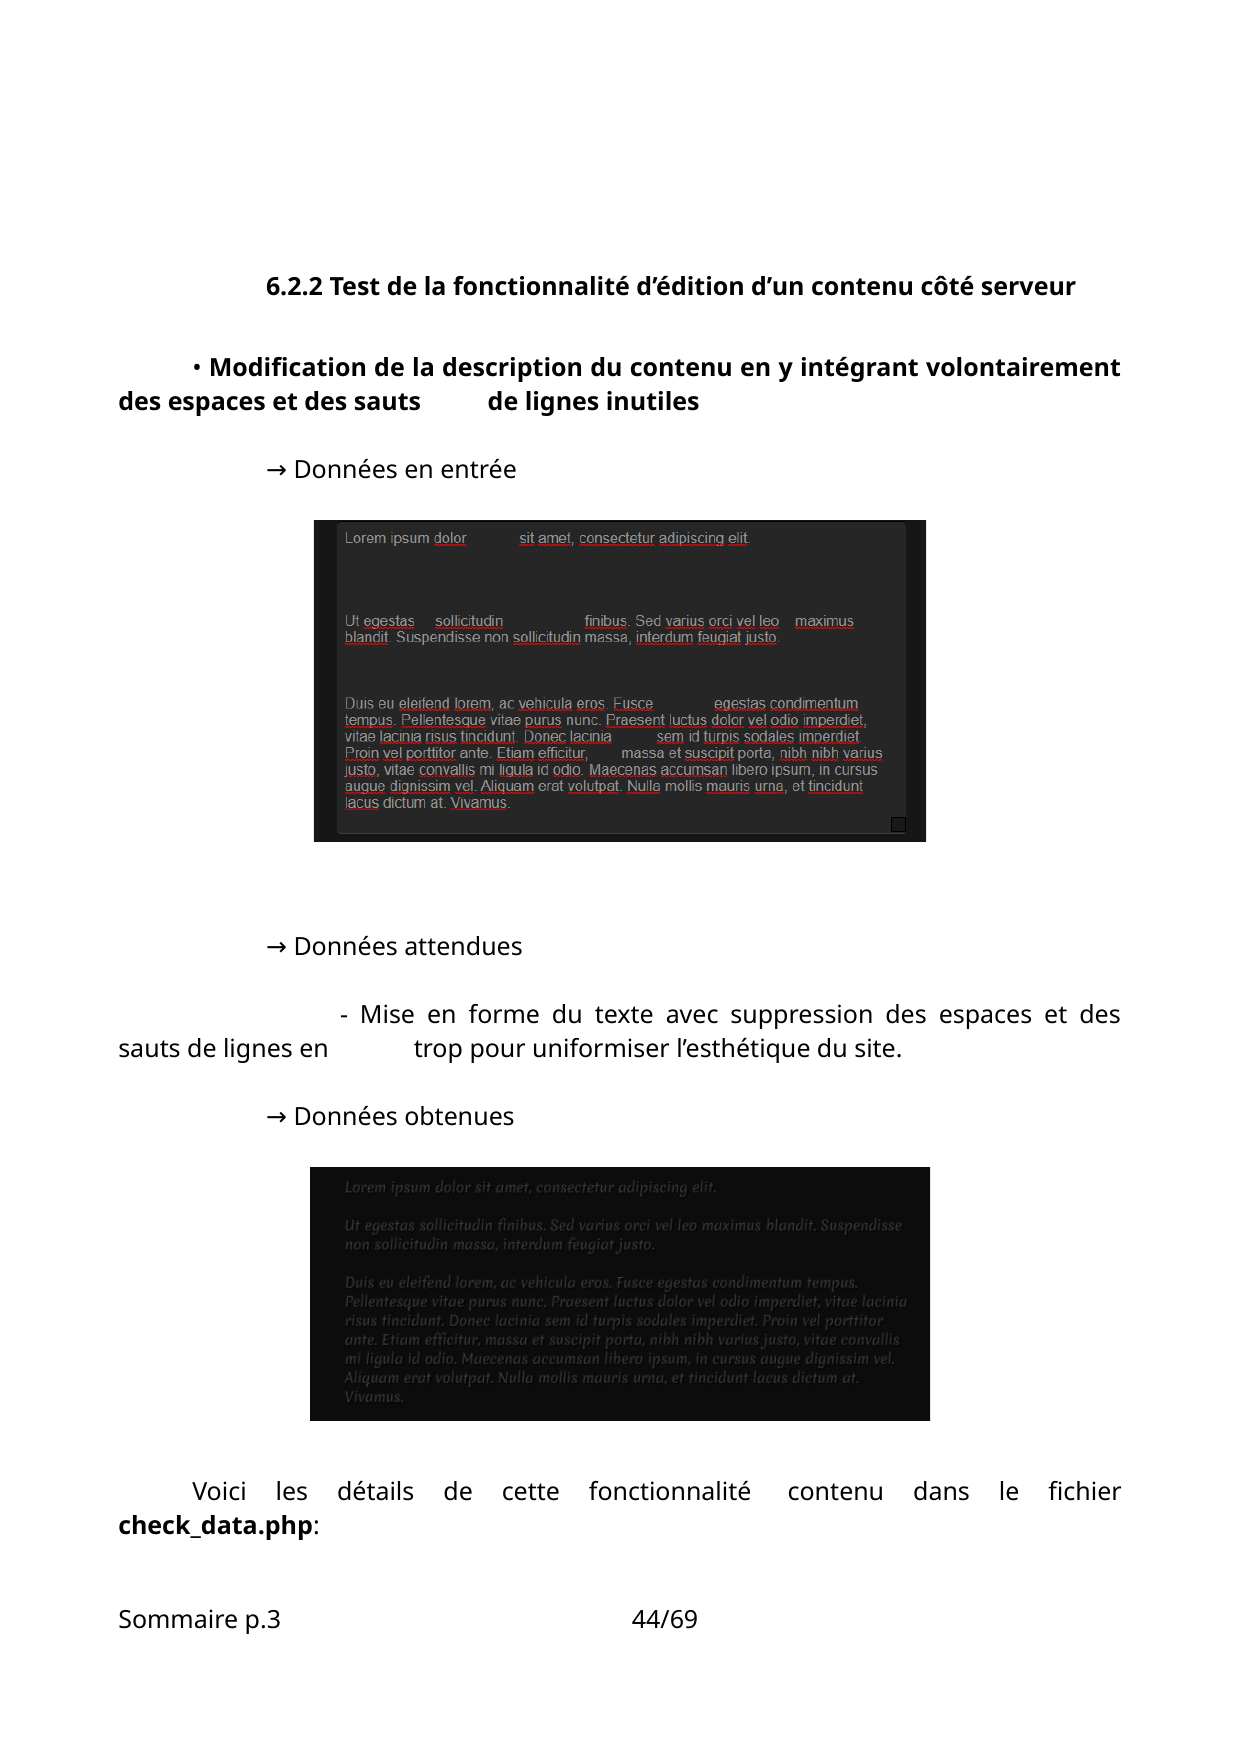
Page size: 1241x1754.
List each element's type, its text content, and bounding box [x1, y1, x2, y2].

text → Données obtenues [118, 1099, 1122, 1133]
picture [310, 1167, 930, 1421]
picture [313, 520, 927, 842]
text Voici les détails de cette fonctionnalité contenu dans le fichier check_data.php: [118, 1474, 1122, 1542]
text - Mise en forme du texte avec suppression des espaces et des sauts de lignes en trop pour uniformiser l’esthétique du site. [118, 997, 1122, 1065]
text → Données en entrée [118, 452, 1122, 486]
text → Données attendues [118, 929, 1122, 963]
text • Modification de la description du contenu en y intégrant volontairement des espaces et des sauts de lignes inutiles [118, 349, 1122, 418]
subtitle 6.2.2 Test de la fonctionnalité d’édition d’un contenu côté serveur [118, 269, 1122, 303]
